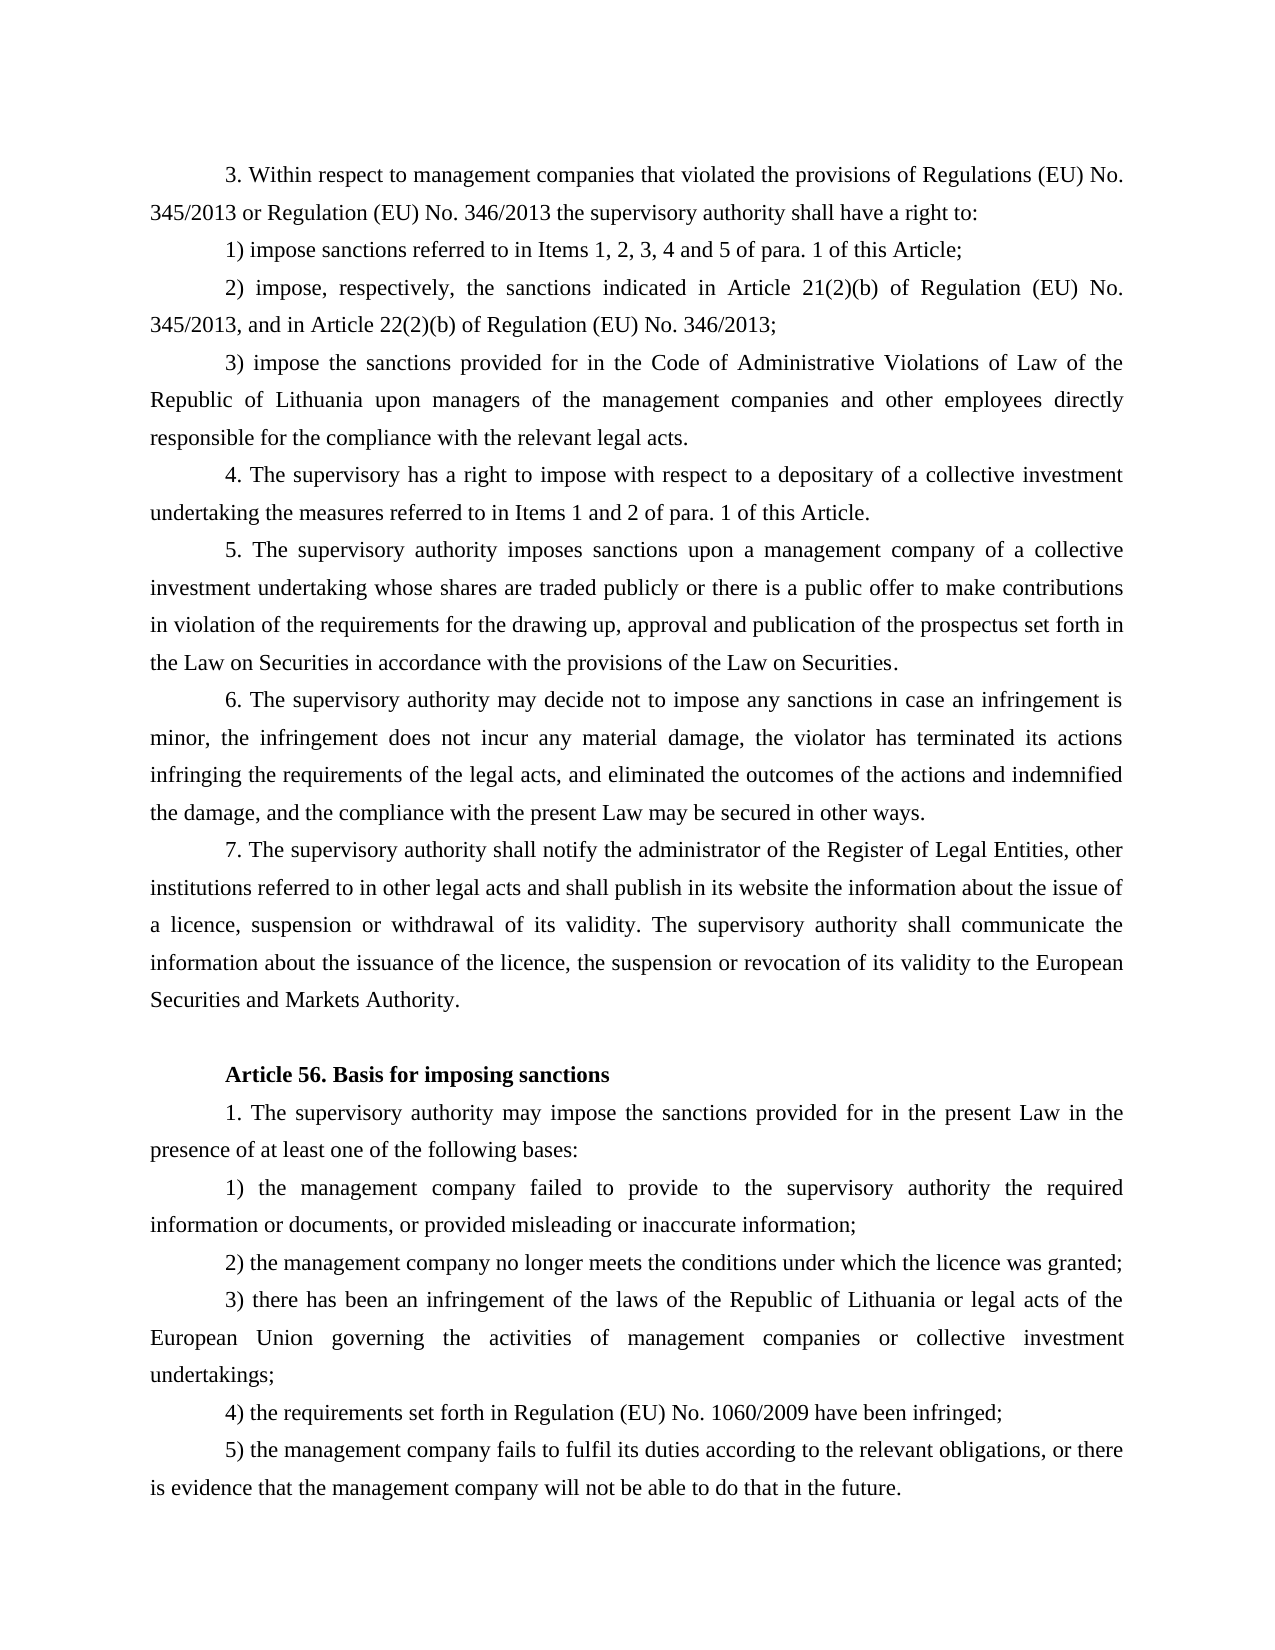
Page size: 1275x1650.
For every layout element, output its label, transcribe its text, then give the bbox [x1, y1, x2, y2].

text 3. Within respect to management companies that violated the provisions of Regulations (EU) No. 345/2013 or Regulation (EU) No. 346/2013 the supervisory authority shall have a right to: [150, 150, 1125, 225]
text 1. The supervisory authority may impose the sanctions provided for in the present Law in the presence of at least one of the following bases: [150, 1087, 1125, 1162]
text 2) impose, respectively, the sanctions indicated in Article 21(2)(b) of Regulation (EU) No. 345/2013, and in Article 22(2)(b) of Regulation (EU) No. 346/2013; [150, 262, 1125, 337]
text Article 56. Basis for imposing sanctions [150, 1050, 1125, 1087]
text 4. The supervisory has a right to impose with respect to a depositary of a collective investment undertaking the measures referred to in Items 1 and 2 of para. 1 of this Article. [150, 450, 1125, 525]
text 4) the requirements set forth in Regulation (EU) No. 1060/2009 have been infringed; [150, 1387, 1125, 1425]
text 6. The supervisory authority may decide not to impose any sanctions in case an infringement is minor, the infringement does not incur any material damage, the violator has terminated its actions infringing the requirements of the legal acts, and eliminated the outcomes of the actions and indemnified the damage, and the compliance with the present Law may be secured in other ways. [150, 675, 1125, 825]
text 2) the management company no longer meets the conditions under which the licence was granted; [150, 1237, 1125, 1275]
text 1) impose sanctions referred to in Items 1, 2, 3, 4 and 5 of para. 1 of this Article; [150, 225, 1125, 262]
text 7. The supervisory authority shall notify the administrator of the Register of Legal Entities, other institutions referred to in other legal acts and shall publish in its website the information about the issue of a licence, suspension or withdrawal of its validity. The supervisory authority shall communicate the information about the issuance of the licence, the suspension or revocation of its validity to the European Securities and Markets Authority. [150, 825, 1125, 1012]
text 3) impose the sanctions provided for in the Code of Administrative Violations of Law of the Republic of Lithuania upon managers of the management companies and other employees directly responsible for the compliance with the relevant legal acts. [150, 337, 1125, 450]
text 1) the management company failed to provide to the supervisory authority the required information or documents, or provided misleading or inaccurate information; [150, 1162, 1125, 1237]
text 5. The supervisory authority imposes sanctions upon a management company of a collective investment undertaking whose shares are traded publicly or there is a public offer to make contributions in violation of the requirements for the drawing up, approval and publication of the prospectus set forth in the Law on Securities in accordance with the provisions of the Law on Securities. [150, 525, 1125, 675]
text 3) there has been an infringement of the laws of the Republic of Lithuania or legal acts of the European Union governing the activities of management companies or collective investment undertakings; [150, 1275, 1125, 1387]
text 5) the management company fails to fulfil its duties according to the relevant obligations, or there is evidence that the management company will not be able to do that in the future. [150, 1425, 1125, 1500]
